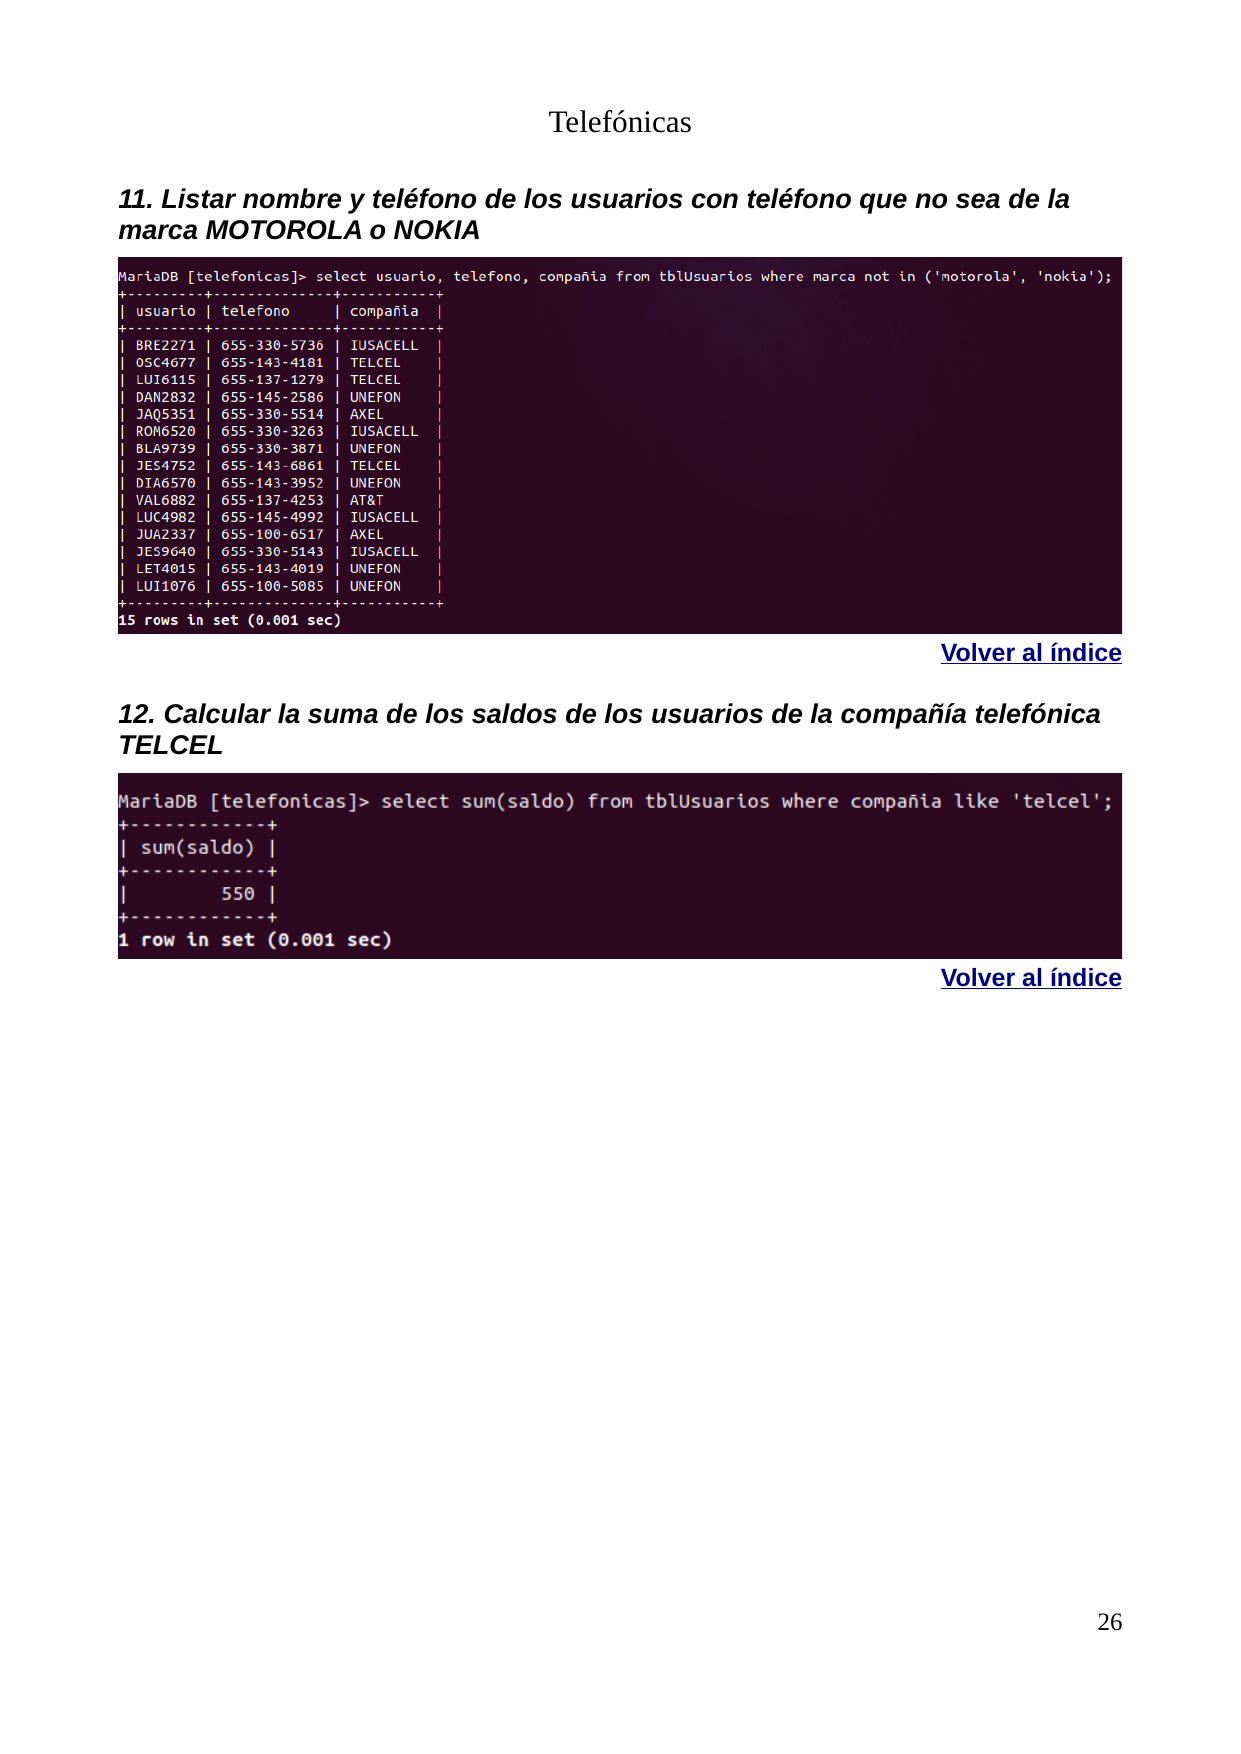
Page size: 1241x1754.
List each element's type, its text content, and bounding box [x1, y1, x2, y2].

text Volver al índice [118, 634, 1122, 667]
picture [118, 773, 1123, 959]
picture [118, 257, 1123, 634]
subtitle 12. Calcular la suma de los saldos de los usuarios de la compañía telefónica TELCEL [118, 698, 1122, 761]
text Volver al índice [118, 959, 1122, 992]
subtitle 11. Listar nombre y teléfono de los usuarios con teléfono que no sea de la marca MOTOROLA o NOKIA [118, 183, 1122, 245]
